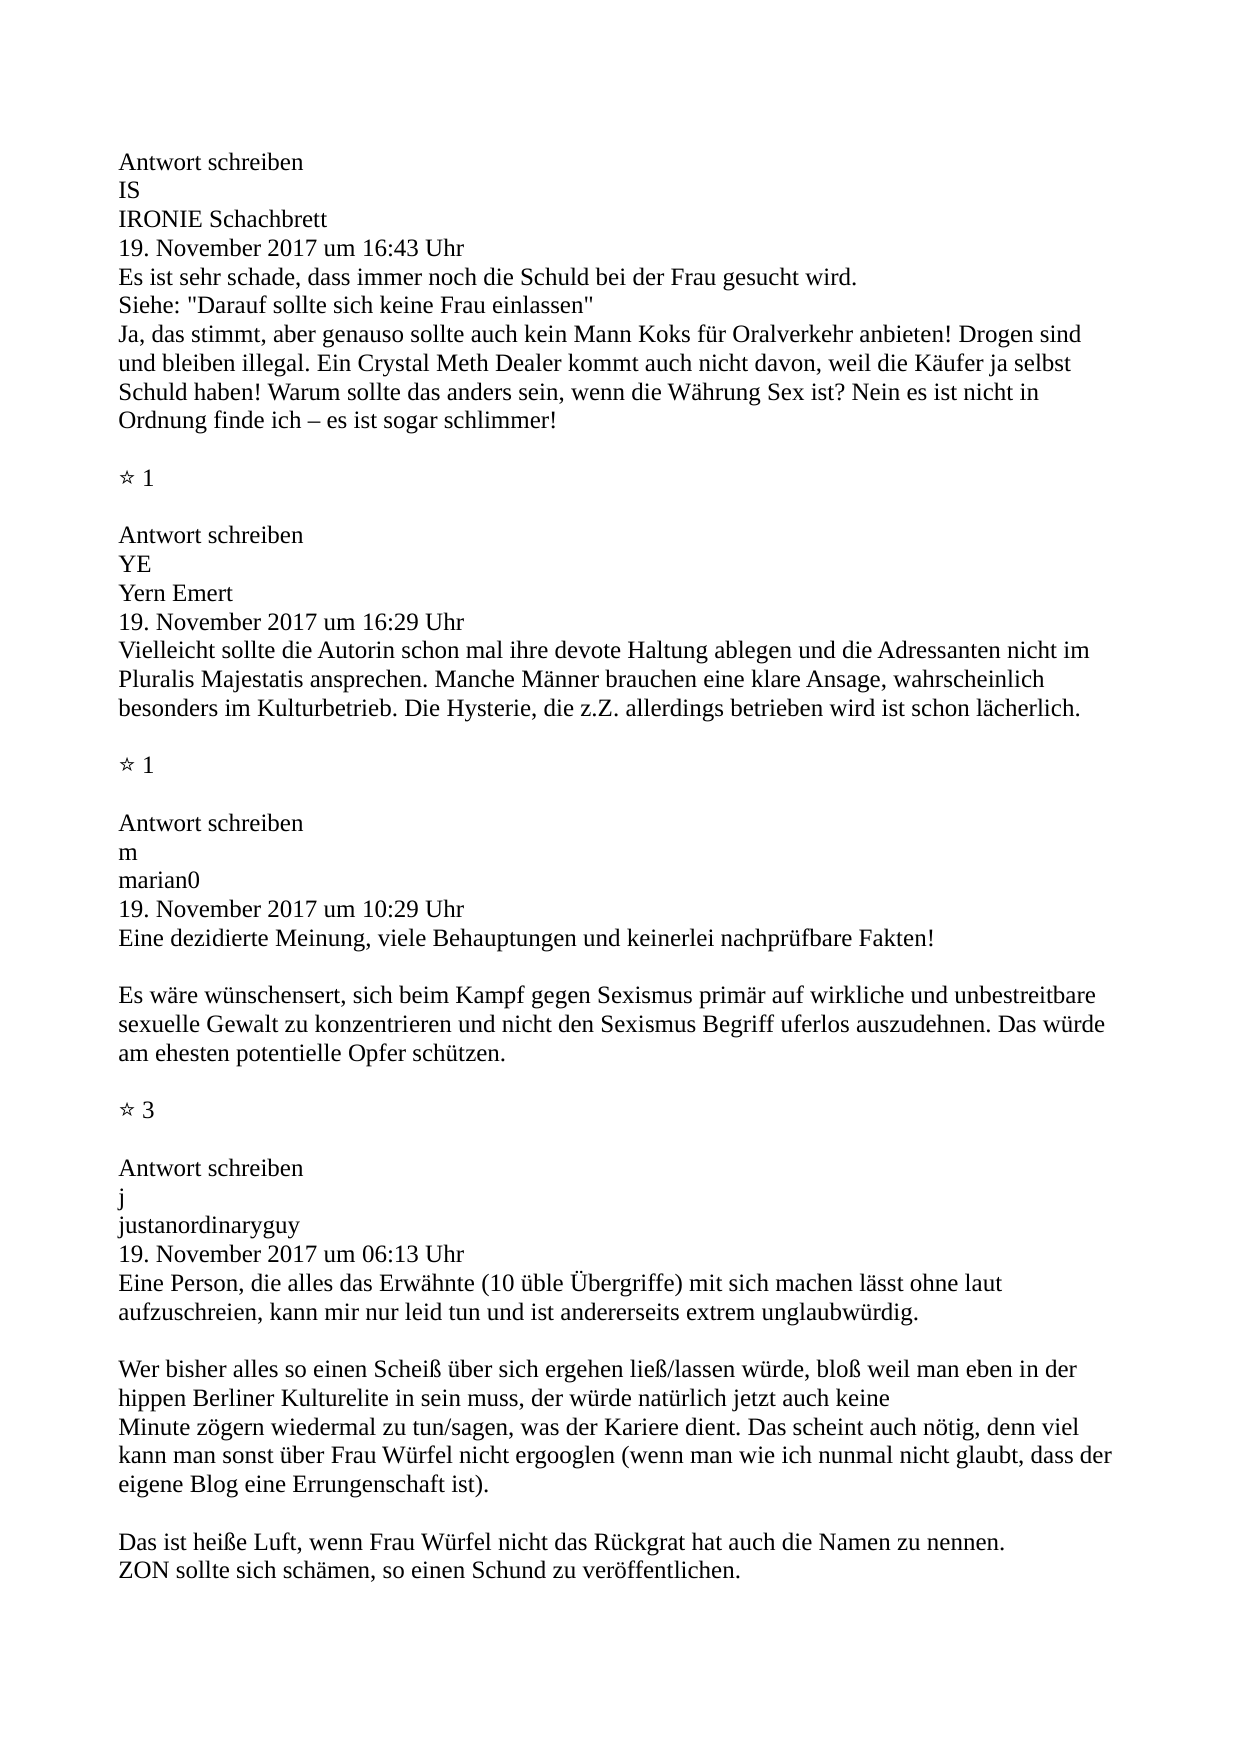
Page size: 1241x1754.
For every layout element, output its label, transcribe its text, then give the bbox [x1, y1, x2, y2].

text 19. November 2017 um 06:13 Uhr [118, 1239, 1122, 1268]
text YE [118, 549, 1122, 578]
text Antwort schreiben [118, 147, 1122, 176]
text Ja, das stimmt, aber genauso sollte auch kein Mann Koks für Oralverkehr anbieten! Drogen sind und bleiben illegal. Ein Crystal Meth Dealer kommt auch nicht davon, weil die Käufer ja selbst Schuld haben! Warum sollte das anders sein, wenn die Währung Sex ist? Nein es ist nicht in Ordnung finde ich – es ist sogar schlimmer! [118, 319, 1122, 434]
text j [118, 1182, 1122, 1211]
text Eine Person, die alles das Erwähnte (10 üble Übergriffe) mit sich machen lässt ohne laut aufzuschreien, kann mir nur leid tun und ist andererseits extrem unglaubwürdig. [118, 1268, 1122, 1326]
text m [118, 837, 1122, 866]
text Minute zögern wiedermal zu tun/sagen, was der Kariere dient. Das scheint auch nötig, denn viel kann man sonst über Frau Würfel nicht ergooglen (wenn man wie ich nunmal nicht glaubt, dass der eigene Blog eine Errungenschaft ist). [118, 1412, 1122, 1498]
text ⭐️ 3 [118, 1096, 1122, 1124]
text 19. November 2017 um 16:43 Uhr [118, 233, 1122, 262]
text Antwort schreiben [118, 521, 1122, 549]
text Antwort schreiben [118, 808, 1122, 837]
text Das ist heiße Luft, wenn Frau Würfel nicht das Rückgrat hat auch die Namen zu nennen. [118, 1527, 1122, 1556]
text Eine dezidierte Meinung, viele Behauptungen und keinerlei nachprüfbare Fakten! [118, 923, 1122, 952]
text Antwort schreiben [118, 1153, 1122, 1182]
text marian0 [118, 866, 1122, 894]
text 19. November 2017 um 16:29 Uhr [118, 607, 1122, 636]
text Yern Emert [118, 578, 1122, 607]
text Vielleicht sollte die Autorin schon mal ihre devote Haltung ablegen und die Adressanten nicht im Pluralis Majestatis ansprechen. Manche Männer brauchen eine klare Ansage, wahrscheinlich besonders im Kulturbetrieb. Die Hysterie, die z.Z. allerdings betrieben wird ist schon lächerlich. [118, 636, 1122, 722]
text Es ist sehr schade, dass immer noch die Schuld bei der Frau gesucht wird. [118, 262, 1122, 291]
text Wer bisher alles so einen Scheiß über sich ergehen ließ/lassen würde, bloß weil man eben in der hippen Berliner Kulturelite in sein muss, der würde natürlich jetzt auch keine [118, 1354, 1122, 1412]
text IRONIE Schachbrett [118, 204, 1122, 233]
text 19. November 2017 um 10:29 Uhr [118, 894, 1122, 923]
text justanordinaryguy [118, 1211, 1122, 1239]
text ⭐️ 1 [118, 751, 1122, 779]
text ZON sollte sich schämen, so einen Schund zu veröffentlichen. [118, 1556, 1122, 1584]
text ⭐️ 1 [118, 463, 1122, 492]
text Siehe: "Darauf sollte sich keine Frau einlassen" [118, 291, 1122, 319]
text IS [118, 176, 1122, 204]
text Es wäre wünschensert, sich beim Kampf gegen Sexismus primär auf wirkliche und unbestreitbare sexuelle Gewalt zu konzentrieren und nicht den Sexismus Begriff uferlos auszudehnen. Das würde am ehesten potentielle Opfer schützen. [118, 981, 1122, 1067]
